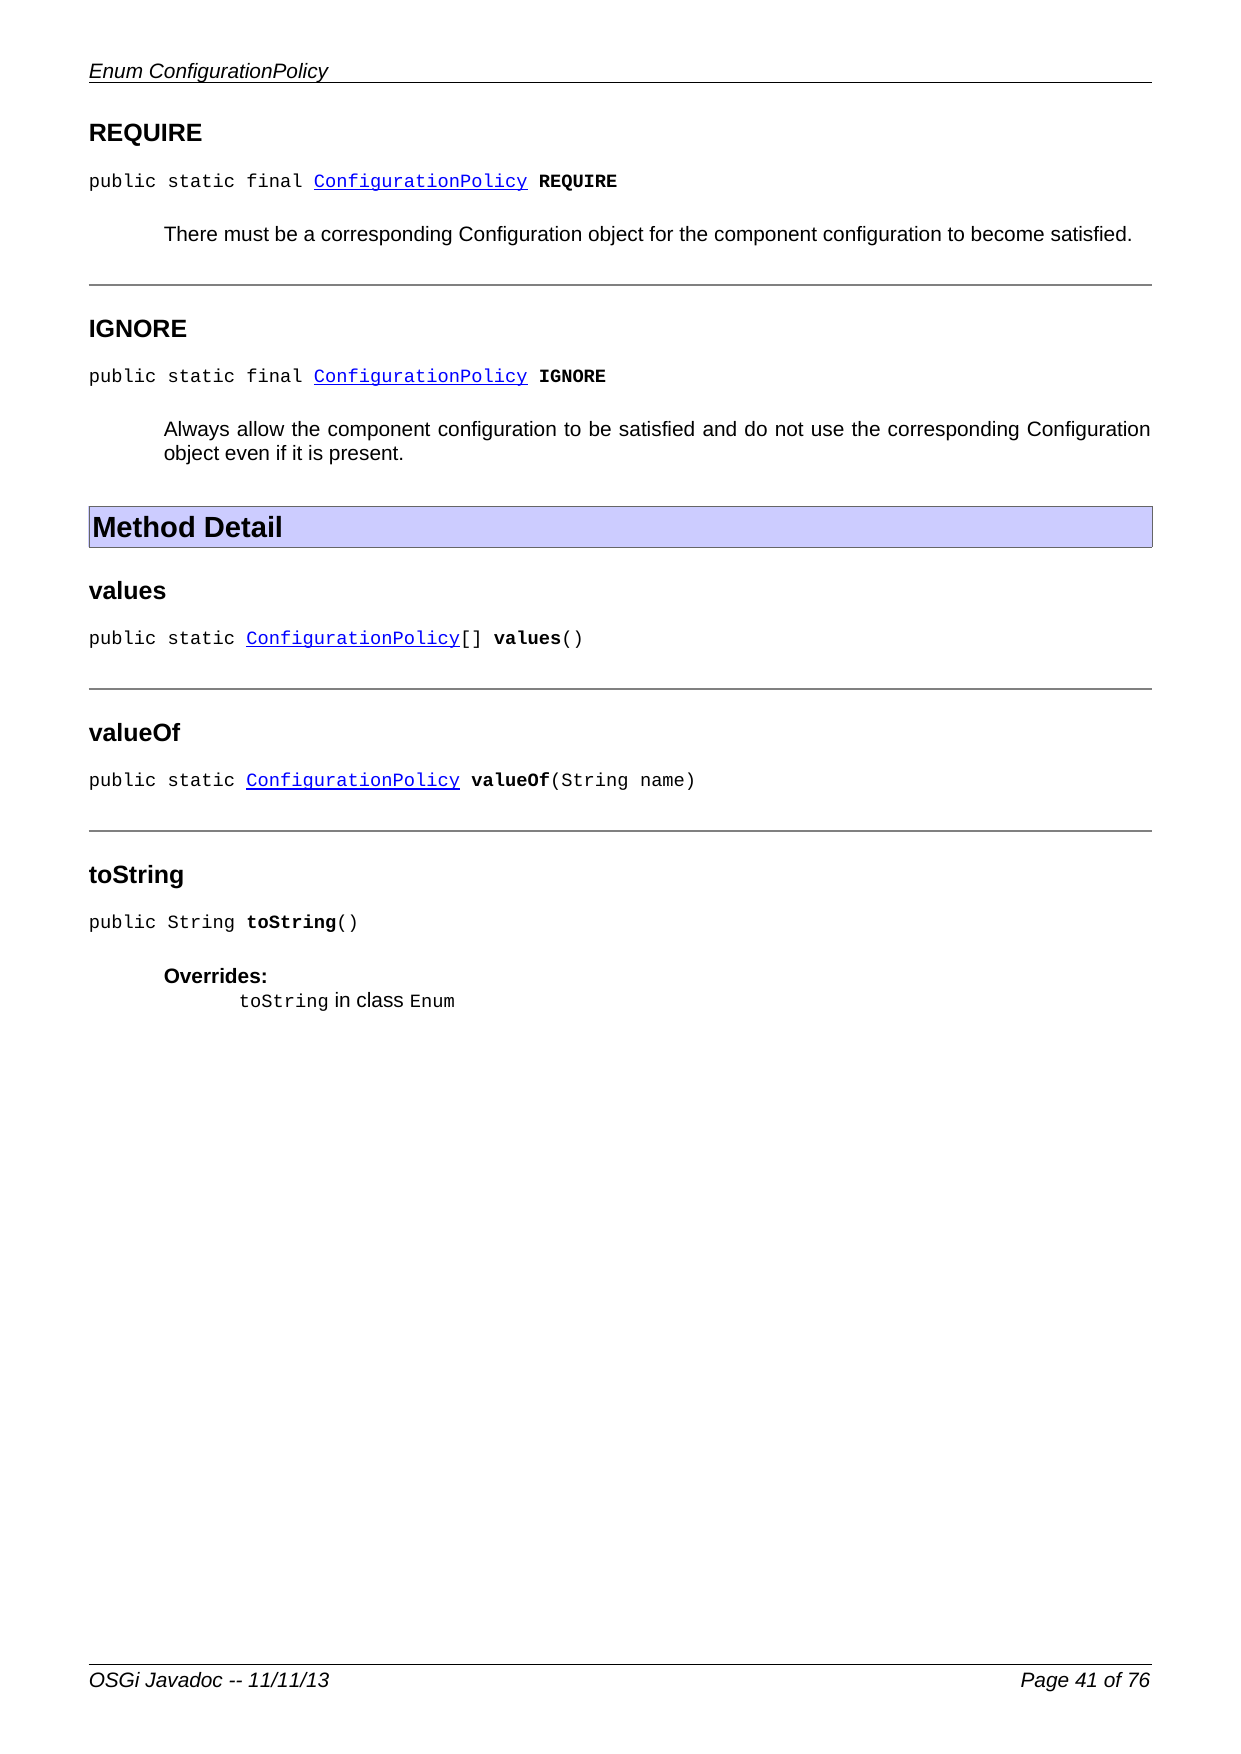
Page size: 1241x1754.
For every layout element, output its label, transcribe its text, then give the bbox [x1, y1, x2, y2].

subtitle valueOf [88, 718, 1152, 747]
subtitle Method Detail [90, 507, 1152, 547]
subtitle IGNORE [88, 314, 1152, 343]
subtitle values [88, 576, 1152, 604]
text Overrides: [163, 964, 1152, 988]
text public String toString() [88, 913, 1152, 934]
text public static final ConfigurationPolicy REQUIRE [88, 171, 1152, 193]
text Always allow the component configuration to be satisfied and do not use the corresponding Configuration object even if it is present. [163, 417, 1152, 465]
subtitle REQUIRE [88, 118, 1152, 147]
text public static final ConfigurationPolicy IGNORE [88, 367, 1152, 388]
subtitle toString [88, 860, 1152, 889]
text toString in class Enum [238, 988, 1152, 1013]
text public static ConfigurationPolicy valueOf(String name) [88, 771, 1152, 792]
text There must be a corresponding Configuration object for the component configuration to become satisfied. [163, 222, 1152, 246]
text public static ConfigurationPolicy[] values() [88, 628, 1152, 650]
